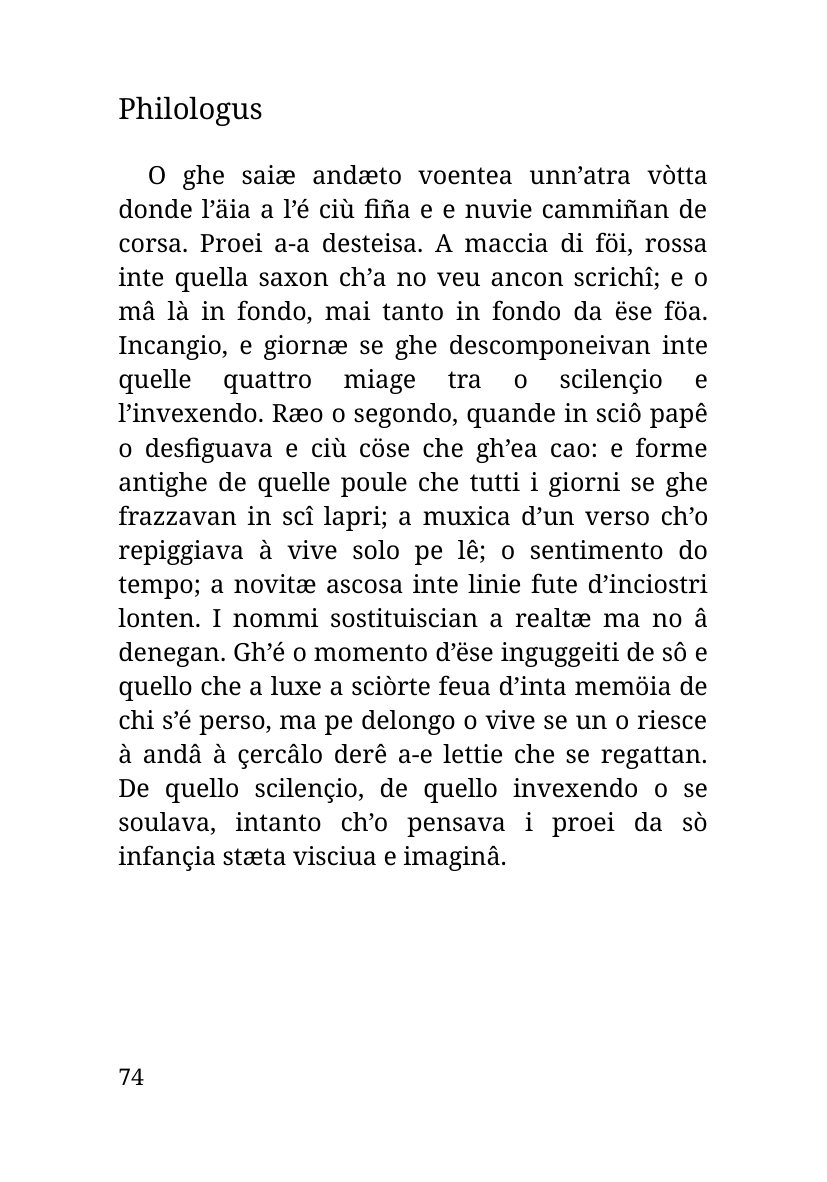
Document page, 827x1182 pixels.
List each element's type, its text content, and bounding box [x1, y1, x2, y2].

text Philologus [118, 88, 709, 128]
text O ghe saiæ andæto voentea unn’atra vòtta donde l’äia a l’é ciù fiña e e nuvie cammiñan de corsa. Proei a-a desteisa. A maccia di föi, rossa inte quella saxon ch’a no veu ancon scrichî; e o mâ là in fondo, mai tanto in fondo da ëse föa. Incangio, e giornæ se ghe descomponeivan inte quelle quattro miage tra o scilençio e l’invexendo. Ræo o segondo, quande in sciô papê o desfiguava e ciù cöse che gh’ea cao: e forme antighe de quelle poule che tutti i giorni se ghe frazzavan in scî lapri; a muxica d’un verso ch’o repiggiava à vive solo pe lê; o sentimento do tempo; a novitæ ascosa inte linie fute d’inciostri lonten. I nommi sostituiscian a realtæ ma no â denegan. Gh’é o momento d’ëse inguggeiti de sô e quello che a luxe a sciòrte feua d’inta memöia de chi s’é perso, ma pe delongo o vive se un o riesce à andâ à çercâlo derê a-e lettie che se regattan. De quello scilençio, de quello invexendo o se soulava, intanto ch’o pensava i proei da sò infançia stæta visciua e imaginâ. [118, 158, 709, 873]
